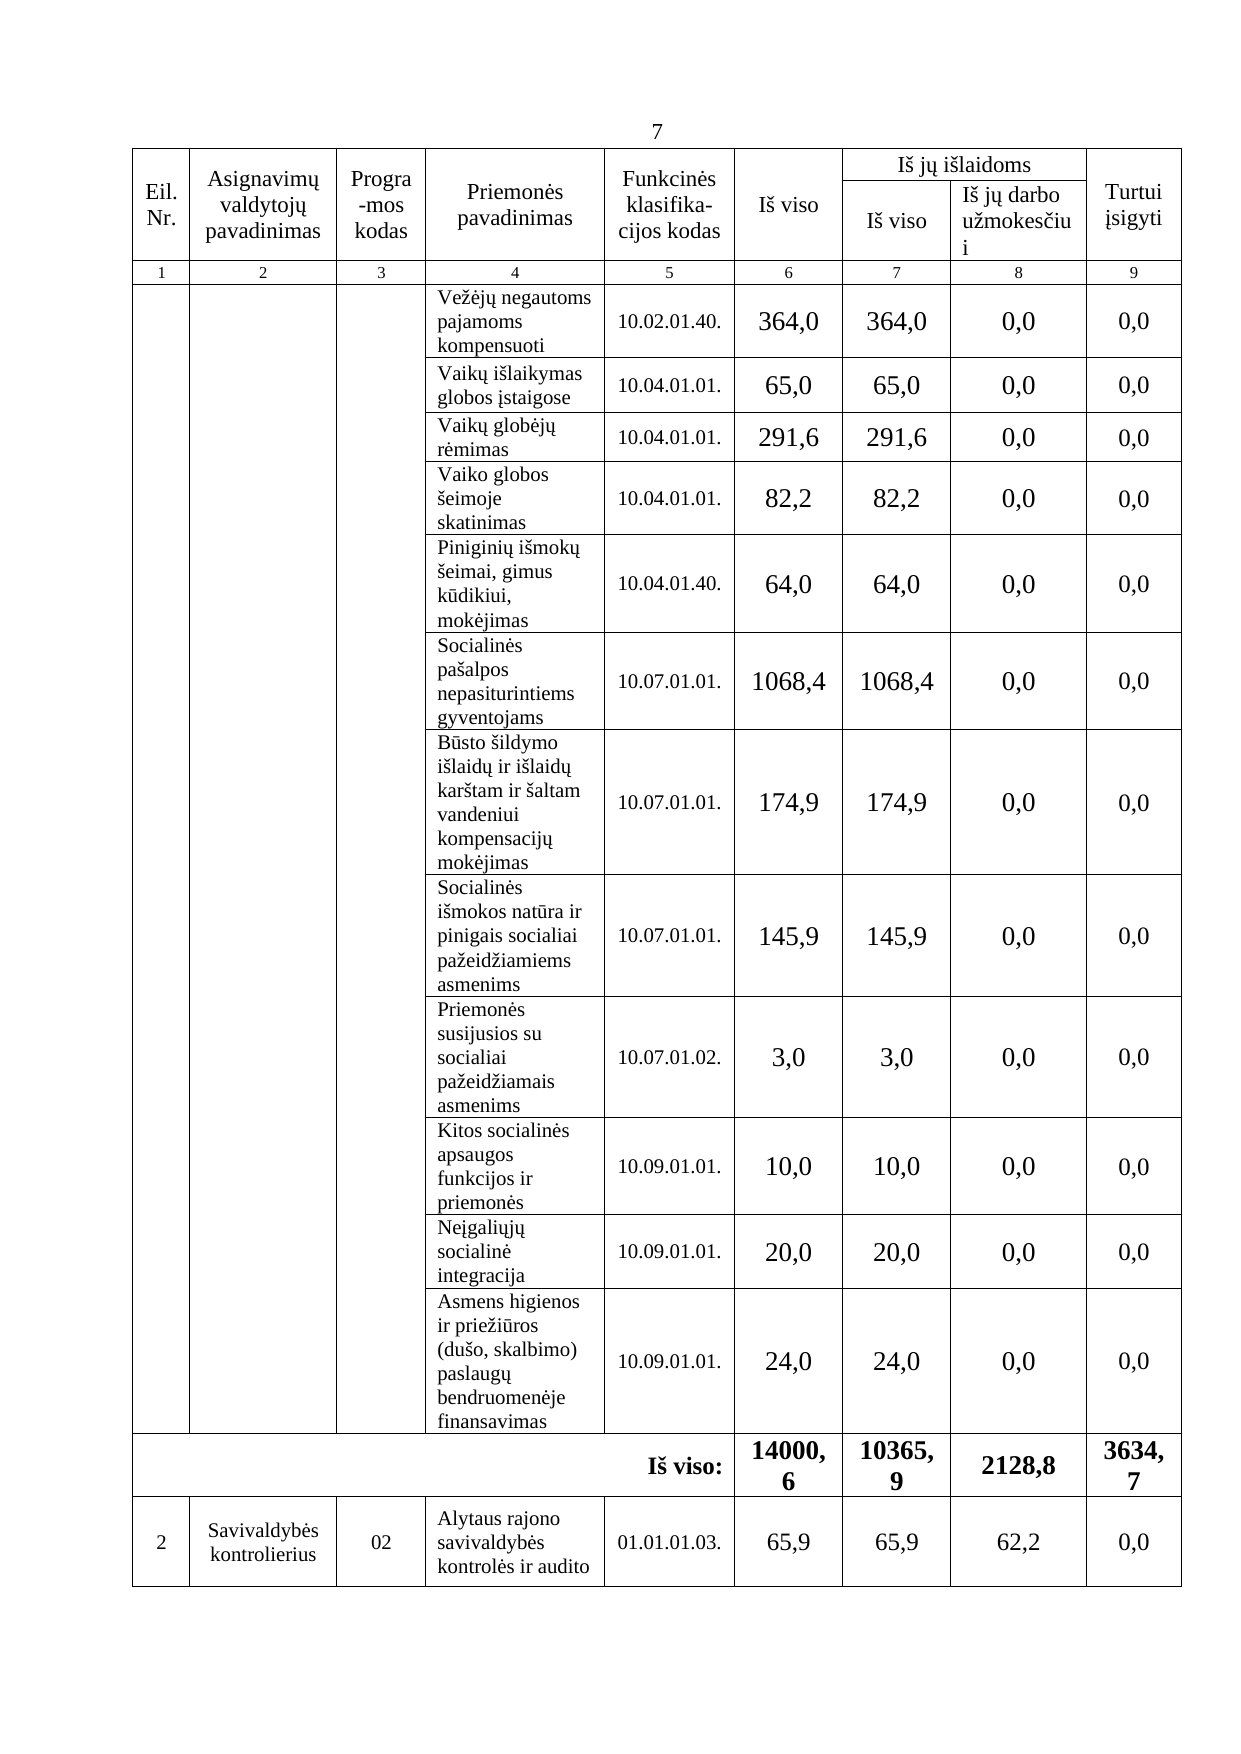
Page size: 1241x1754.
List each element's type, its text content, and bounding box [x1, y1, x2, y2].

table_cell 1068,4 [735, 633, 842, 729]
table_cell 20,0 [843, 1215, 950, 1287]
table_cell 64,0 [843, 535, 950, 632]
table_cell Vaiko globos šeimoje skatinimas [426, 462, 604, 534]
table_cell 10.09.01.01. [605, 1215, 734, 1287]
table_header Iš viso [735, 149, 842, 260]
table_cell 291,6 [735, 413, 842, 461]
table_cell 0,0 [1087, 462, 1181, 534]
table_cell 10,0 [843, 1118, 950, 1214]
table_header Turtui įsigyti [1087, 149, 1181, 260]
table_cell 0,0 [1087, 633, 1181, 729]
table_cell 0,0 [1087, 1289, 1181, 1433]
table_cell 02 [337, 1497, 425, 1586]
table_cell 82,2 [735, 462, 842, 534]
table_cell Iš jų darbo užmokesčiui [951, 181, 1086, 260]
table_cell Socialinės išmokos natūra ir pinigais socialiai pažeidžiamiems asmenims [426, 875, 604, 996]
table_cell 174,9 [843, 730, 950, 874]
table_cell Neįgaliųjų socialinė integracija [426, 1215, 604, 1287]
table_cell 9 [1087, 261, 1181, 284]
table_cell 0,0 [1087, 413, 1181, 461]
table_cell 10,0 [735, 1118, 842, 1214]
table_cell 1068,4 [843, 633, 950, 729]
table_cell 24,0 [735, 1289, 842, 1433]
table_cell Piniginių išmokų šeimai, gimus kūdikiui, mokėjimas [426, 535, 604, 632]
table_header Priemonės pavadinimas [426, 149, 604, 260]
table_cell 364,0 [735, 285, 842, 357]
table_cell 6 [735, 261, 842, 284]
table_cell 364,0 [843, 285, 950, 357]
table_cell 62,2 [951, 1497, 1086, 1586]
table_cell 10.09.01.01. [605, 1118, 734, 1214]
table_cell Būsto šildymo išlaidų ir išlaidų karštam ir šaltam vandeniui kompensacijų mokėjimas [426, 730, 604, 874]
table_cell 0,0 [1087, 1118, 1181, 1214]
table_cell 0,0 [1087, 730, 1181, 874]
table_cell Priemonės susijusios su socialiai pažeidžiamais asmenims [426, 997, 604, 1117]
table_cell 10.07.01.02. [605, 997, 734, 1117]
table_cell 2 [133, 1497, 189, 1586]
table_cell Iš viso: [133, 1434, 734, 1496]
table_cell Alytaus rajono savivaldybės kontrolės ir audito [426, 1497, 604, 1586]
table_cell 10.04.01.01. [605, 358, 734, 412]
table_cell Socialinės pašalpos nepasiturintiems gyventojams [426, 633, 604, 729]
table_cell 0,0 [951, 462, 1086, 534]
table_cell 0,0 [1087, 875, 1181, 996]
table_cell 10.07.01.01. [605, 730, 734, 874]
table_cell 14000,6 [735, 1434, 842, 1496]
table_cell 3634,7 [1087, 1434, 1181, 1496]
table_cell 2128,8 [951, 1434, 1086, 1496]
table_cell 24,0 [843, 1289, 950, 1433]
table_cell 8 [951, 261, 1086, 284]
table_cell 0,0 [1087, 997, 1181, 1117]
table_header Iš jų išlaidoms [843, 149, 1086, 180]
table_cell 174,9 [735, 730, 842, 874]
table_cell 0,0 [951, 535, 1086, 632]
table_cell 10.07.01.01. [605, 633, 734, 729]
table_cell 0,0 [951, 633, 1086, 729]
table_cell Savivaldybės kontrolierius [190, 1497, 336, 1586]
table_cell 65,9 [843, 1497, 950, 1586]
table_header Progra-mos kodas [337, 149, 425, 260]
table_cell 5 [605, 261, 734, 284]
table_cell [190, 285, 336, 1433]
table_cell Vežėjų negautoms pajamoms kompensuoti [426, 285, 604, 357]
table_cell 145,9 [735, 875, 842, 996]
table_cell 65,0 [843, 358, 950, 412]
table_cell 0,0 [1087, 1215, 1181, 1287]
table_cell 291,6 [843, 413, 950, 461]
table_cell 0,0 [1087, 535, 1181, 632]
table_cell 64,0 [735, 535, 842, 632]
table_cell 10.04.01.01. [605, 413, 734, 461]
table_cell 0,0 [951, 285, 1086, 357]
table_cell 10.07.01.01. [605, 875, 734, 996]
table_cell 0,0 [1087, 1497, 1181, 1586]
table_cell [133, 285, 189, 1433]
table_cell 65,0 [735, 358, 842, 412]
table_header Funkcinės klasifika-cijos kodas [605, 149, 734, 260]
table_cell 20,0 [735, 1215, 842, 1287]
table_header Asignavimų valdytojų pavadinimas [190, 149, 336, 260]
table_cell 10.04.01.01. [605, 462, 734, 534]
table_cell 2 [190, 261, 336, 284]
table_cell 3,0 [735, 997, 842, 1117]
table_cell Vaikų globėjų rėmimas [426, 413, 604, 461]
table_cell 0,0 [951, 997, 1086, 1117]
table_cell 4 [426, 261, 604, 284]
table_cell 65,9 [735, 1497, 842, 1586]
table_header Eil. Nr. [133, 149, 189, 260]
table_cell 3 [337, 261, 425, 284]
table_cell 0,0 [951, 875, 1086, 996]
table_cell 10365,9 [843, 1434, 950, 1496]
table_cell 0,0 [951, 358, 1086, 412]
table_cell [337, 285, 425, 1433]
table_cell 0,0 [1087, 285, 1181, 357]
table_cell 0,0 [951, 1289, 1086, 1433]
table_cell 10.02.01.40. [605, 285, 734, 357]
table_cell Kitos socialinės apsaugos funkcijos ir priemonės [426, 1118, 604, 1214]
table_cell 0,0 [951, 413, 1086, 461]
table_cell 01.01.01.03. [605, 1497, 734, 1586]
table_cell 145,9 [843, 875, 950, 996]
table_cell 3,0 [843, 997, 950, 1117]
table_cell 7 [843, 261, 950, 284]
table_cell 82,2 [843, 462, 950, 534]
table_cell 10.04.01.40. [605, 535, 734, 632]
table_cell Iš viso [843, 181, 950, 260]
table_cell 1 [133, 261, 189, 284]
table_cell Vaikų išlaikymas globos įstaigose [426, 358, 604, 412]
table_cell 0,0 [1087, 358, 1181, 412]
table_cell 10.09.01.01. [605, 1289, 734, 1433]
table_cell 0,0 [951, 1215, 1086, 1287]
table_cell 0,0 [951, 730, 1086, 874]
table_cell Asmens higienos ir priežiūros (dušo, skalbimo) paslaugų bendruomenėje finansavimas [426, 1289, 604, 1433]
table_cell 0,0 [951, 1118, 1086, 1214]
